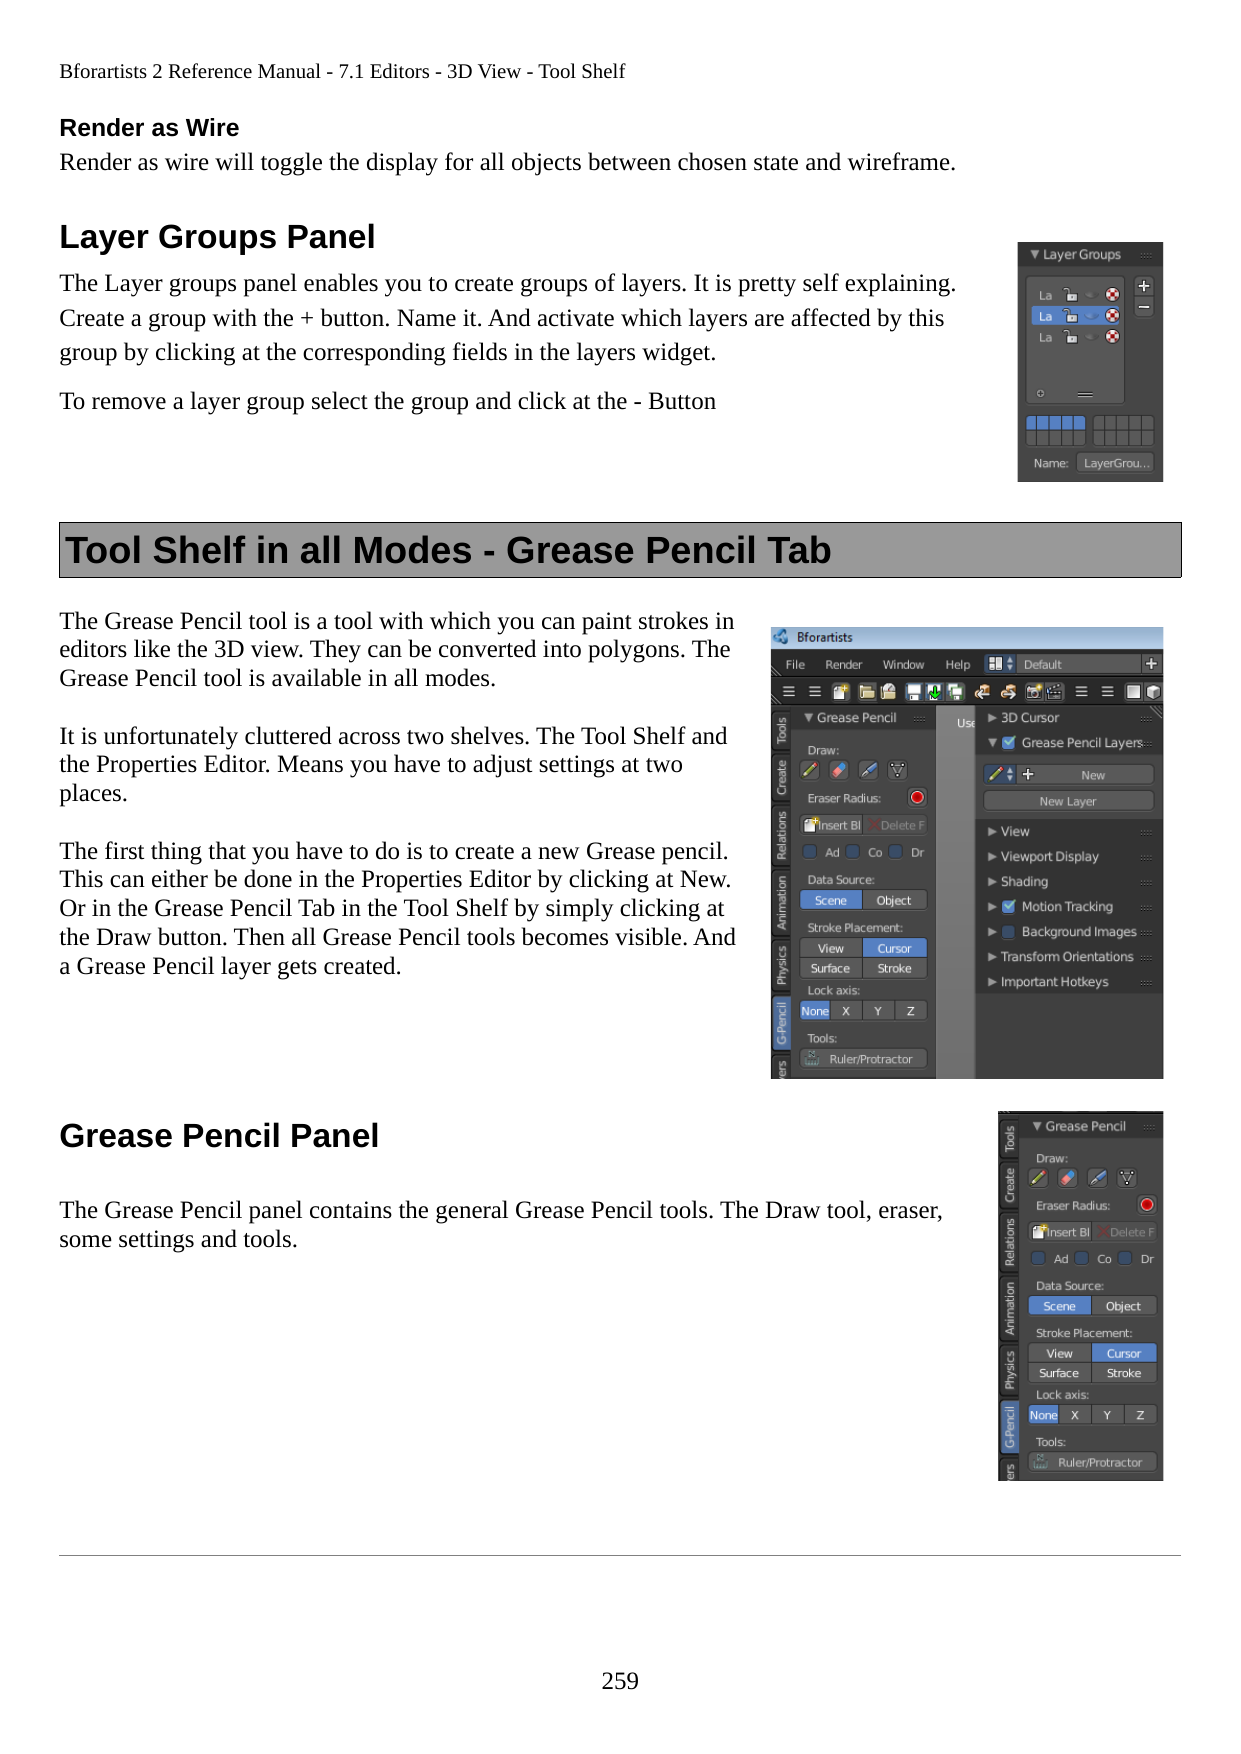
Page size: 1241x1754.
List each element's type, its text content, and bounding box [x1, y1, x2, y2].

picture [1017, 242, 1164, 482]
text The Layer groups panel enables you to create groups of layers. It is pretty self explaining. Create a group with the + button. Name it. And activate which layers are affected by this group by clicking at the corresponding fields in the layers widget. [59, 268, 1017, 366]
table_header Tool Shelf in all Modes - Grease Pencil Tab [60, 523, 1181, 577]
subtitle Grease Pencil Panel [59, 1115, 998, 1154]
picture [998, 1111, 1164, 1481]
text The Grease Pencil panel contains the general Grease Pencil tools. The Draw tool, eraser, some settings and tools. [59, 1195, 998, 1253]
text The first thing that you have to do is to create a new Grease pencil. This can either be done in the Properties Editor by clicking at New. Or in the Grease Pencil Tab in the Tool Shelf by simply clicking at the Draw button. Then all Grease Pencil tools becomes visible. And a Grease Pencil layer gets created. [59, 836, 770, 979]
picture [770, 627, 1164, 1079]
text It is unfortunately cluttered across two shelves. The Tool Shelf and the Properties Editor. Means you have to adjust settings at two places. [59, 721, 770, 807]
text To remove a layer group select the group and click at the - Button [59, 386, 1017, 415]
subtitle Render as Wire [59, 113, 1181, 141]
text The Grease Pencil tool is a tool with which you can paint strokes in editors like the 3D view. They can be converted into polygons. The Grease Pencil tool is available in all modes. [59, 606, 1181, 692]
subtitle Layer Groups Panel [59, 217, 1181, 256]
text Render as wire will toggle the display for all objects between chosen state and wireframe. [59, 147, 1181, 176]
subtitle [1164, 1115, 1181, 1154]
